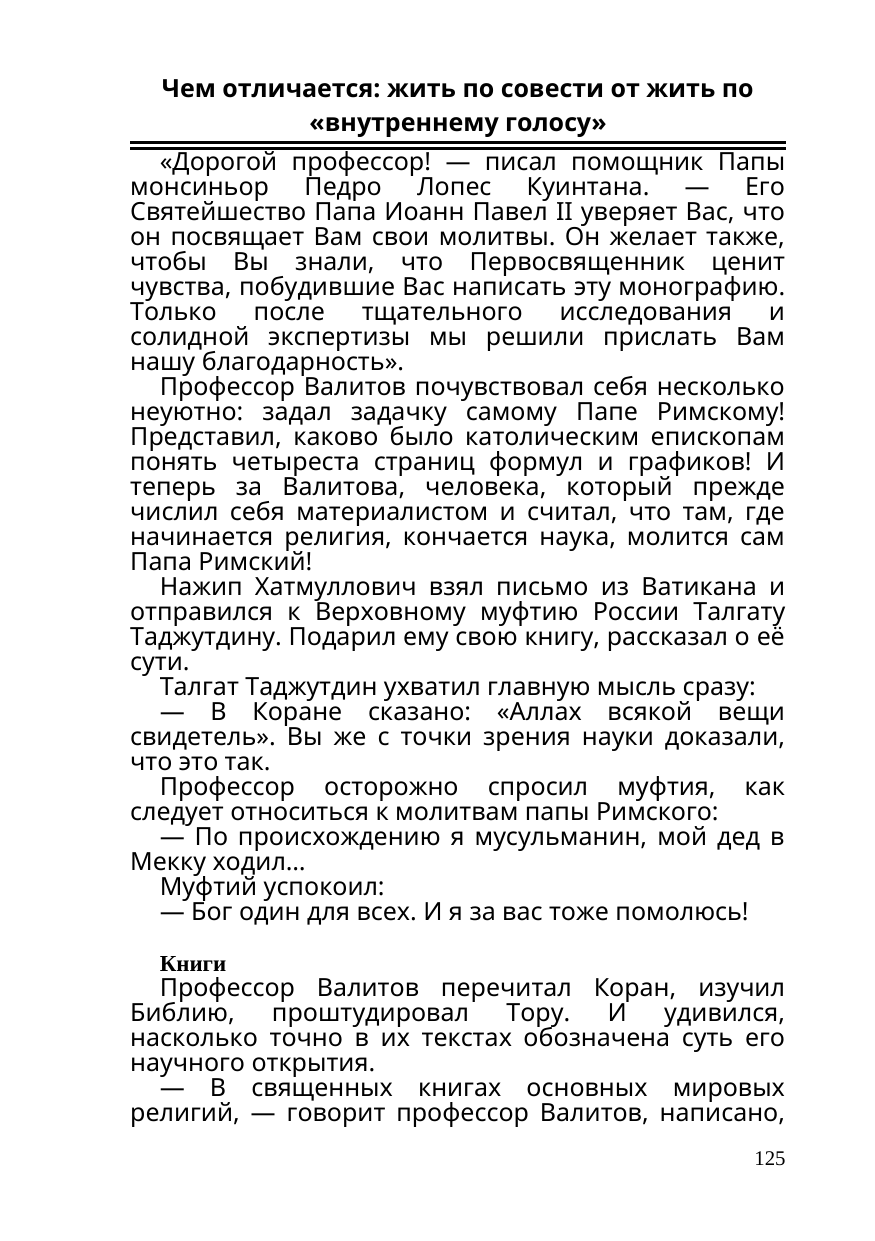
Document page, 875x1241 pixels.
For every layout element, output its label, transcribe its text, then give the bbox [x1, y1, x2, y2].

text Книги [130, 950, 786, 977]
text Муфтий успокоил: [130, 875, 786, 900]
text Профессор Валитов почувствовал себя несколько неуютно: задал задачку самому Папе Римскому! Представил, каково было католическим епископам понять четыреста страниц формул и графиков! И теперь за Валитова, человека, который прежде числил себя материалистом и считал, что там, где начинается религия, кончается наука, молится сам Папа Римский! [130, 375, 786, 575]
text — По происхождению я мусульманин, мой дед в Мекку ходил… [130, 825, 786, 875]
text — В Коране сказано: «Аллах всякой вещи свидетель». Вы же с точки зрения науки доказали, что это так. [130, 700, 786, 775]
text — Бог один для всех. И я за вас тоже помолюсь! [130, 900, 786, 925]
text Профессор Валитов перечитал Коран, изучил Библию, проштудировал Тору. И удивился, насколько точно в их текстах обозначена суть его научного открытия. [130, 977, 786, 1077]
text Профессор осторожно спросил муфтия, как следует относиться к молитвам папы Римского: [130, 775, 786, 825]
text Талгат Таджутдин ухватил главную мысль сразу: [130, 675, 786, 700]
text — В священных книгах основных мировых религий, — говорит профессор Валитов, написано, [130, 1077, 786, 1127]
text Нажип Хатмуллович взял письмо из Ватикана и отправился к Верховному муфтию России Талгату Таджутдину. Подарил ему свою книгу, рассказал о её сути. [130, 575, 786, 675]
text «Дорогой профессор! — писал помощник Папы монсиньор Педро Лопес Куинтана. — Его Святейшество Папа Иоанн Павел II уверяет Вас, что он посвящает Вам свои молитвы. Он желает также, чтобы Вы знали, что Первосвященник ценит чувства, побудившие Вас написать эту монографию. Только после тщательного исследования и солидной экспертизы мы решили прислать Вам нашу благодарность». [130, 150, 786, 375]
